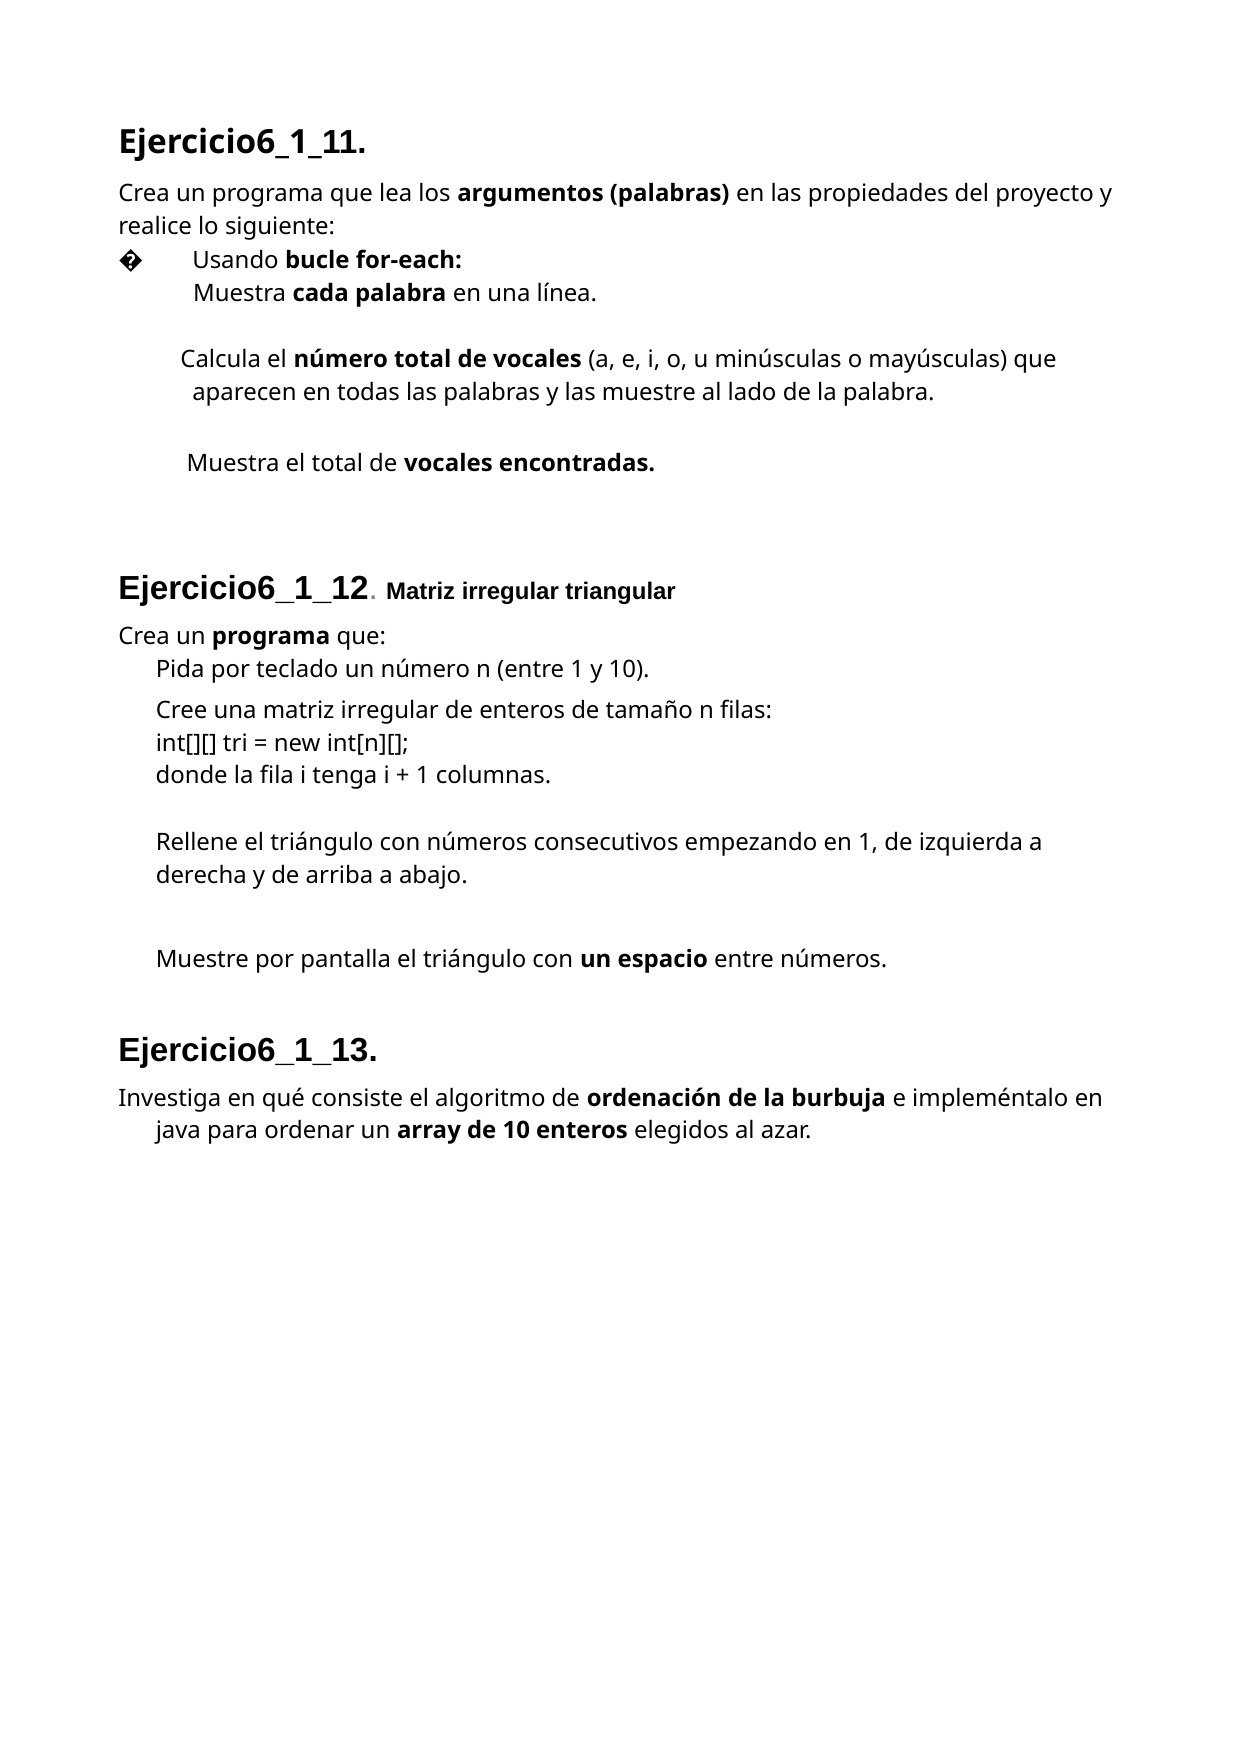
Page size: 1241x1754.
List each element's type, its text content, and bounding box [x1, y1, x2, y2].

list Muestre por pantalla el triángulo con un espacio entre números. [118, 942, 1122, 975]
list Cree una matriz irregular de enteros de tamaño n filas: [118, 693, 1122, 726]
list Usando bucle for-each: [118, 241, 1122, 275]
text Investiga en qué consiste el algoritmo de ordenación de la burbuja e impleméntalo en java para ordenar un array de 10 enteros elegidos al azar. [118, 1081, 1122, 1146]
list Rellene el triángulo con números consecutivos empezando en 1, de izquierda a derecha y de arriba a abajo. [118, 825, 1122, 890]
list Calcula el número total de vocales (a, e, i, o, u minúsculas o mayúsculas) que aparecen en todas las palabras y las muestre al lado de la palabra. [118, 342, 1122, 407]
text Crea un programa que lea los argumentos (palabras) en las propiedades del proyecto y realice lo siguiente: [118, 176, 1122, 241]
subtitle Ejercicio6_1_13. [118, 1030, 1122, 1068]
list Pida por teclado un número n (entre 1 y 10). [118, 651, 1122, 684]
subtitle Ejercicio6_1_12. Matriz irregular triangular [118, 568, 1122, 606]
list Muestra el total de vocales encontradas. [118, 446, 1122, 479]
text donde la fila i tenga i + 1 columnas. [118, 758, 1122, 791]
subtitle Ejercicio6_1_11. [118, 118, 1122, 163]
list int[][] tri = new int[n][]; [118, 726, 1122, 758]
text Crea un programa que: [118, 619, 1122, 651]
list Muestra cada palabra en una línea. [118, 275, 1122, 308]
